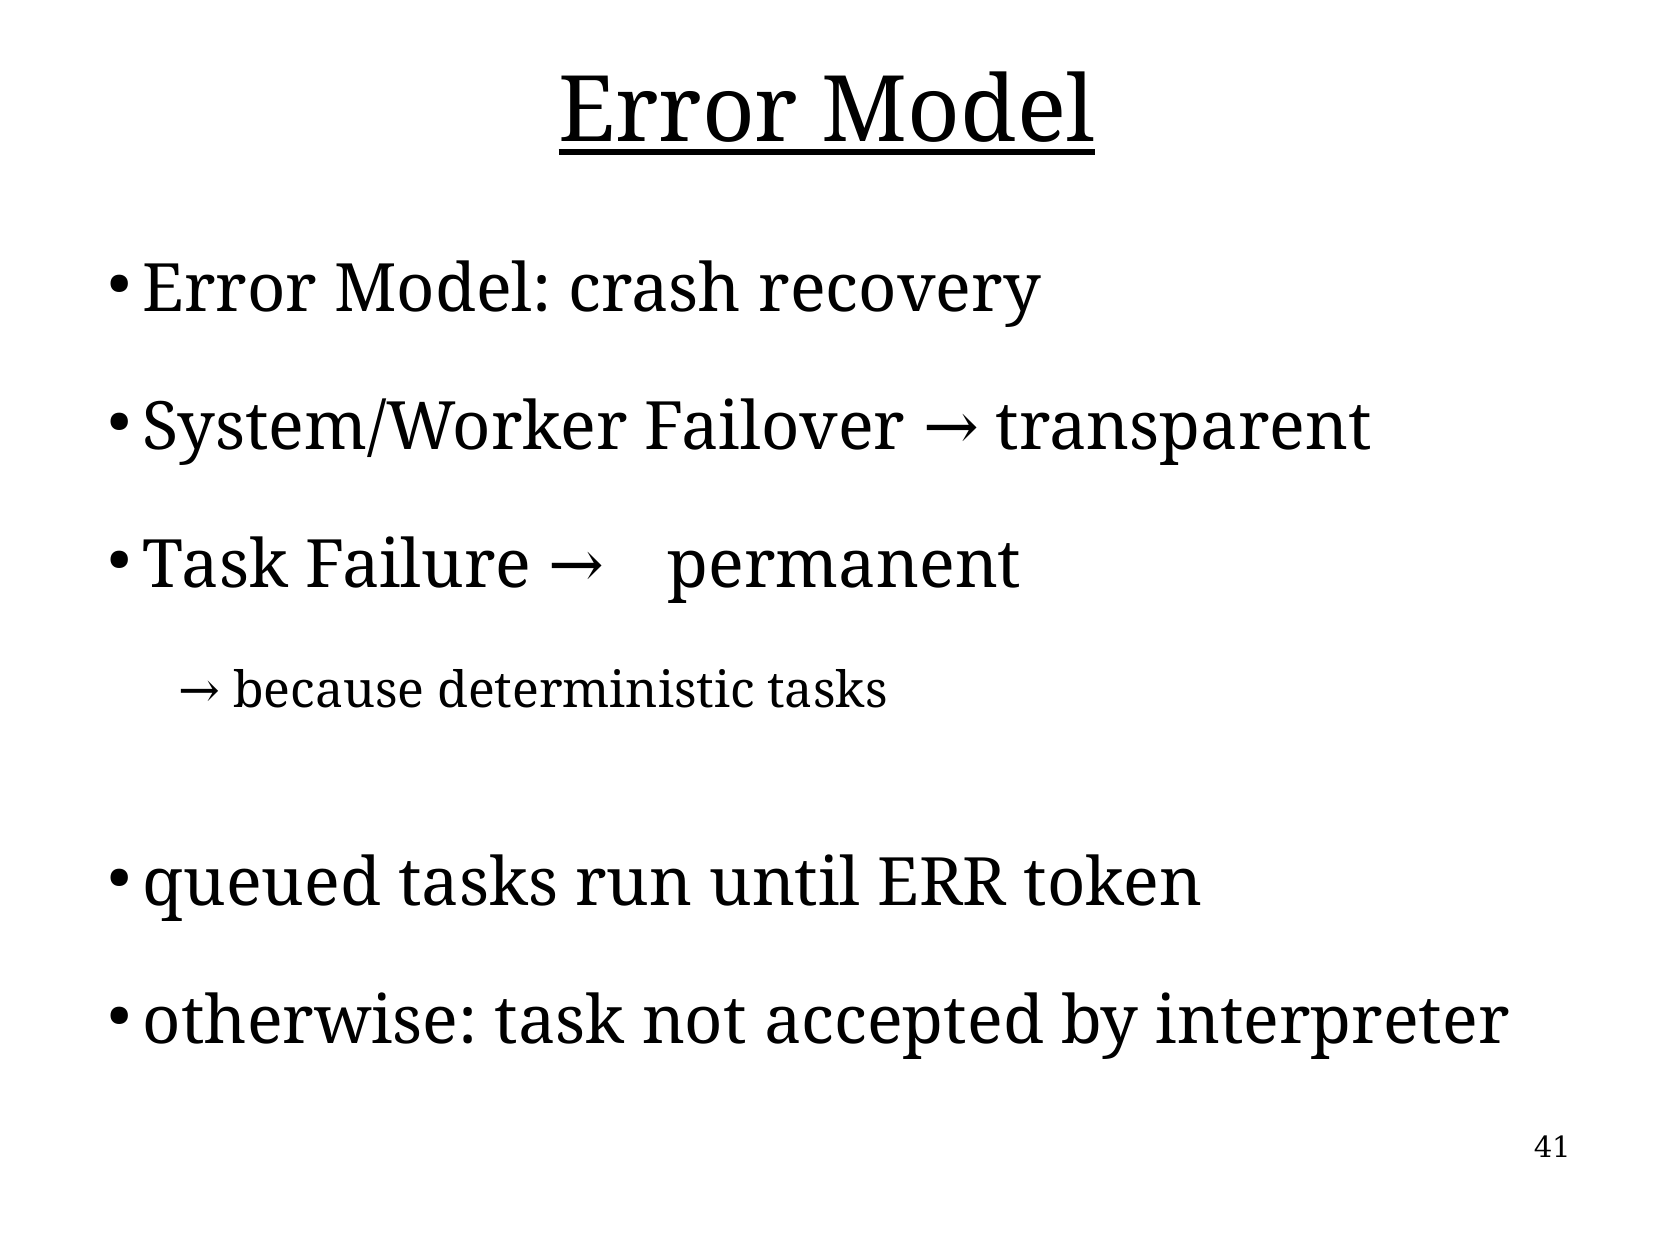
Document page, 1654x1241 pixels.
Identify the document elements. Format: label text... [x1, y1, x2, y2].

subtitle Error Model: crash recovery System/Worker Failover → transparent Task Failure → permanent → because deterministic tasks queued tasks run until ERR token otherwise: task not accepted by interpreter [71, 240, 1561, 1222]
title Error Model [82, 2, 1571, 211]
